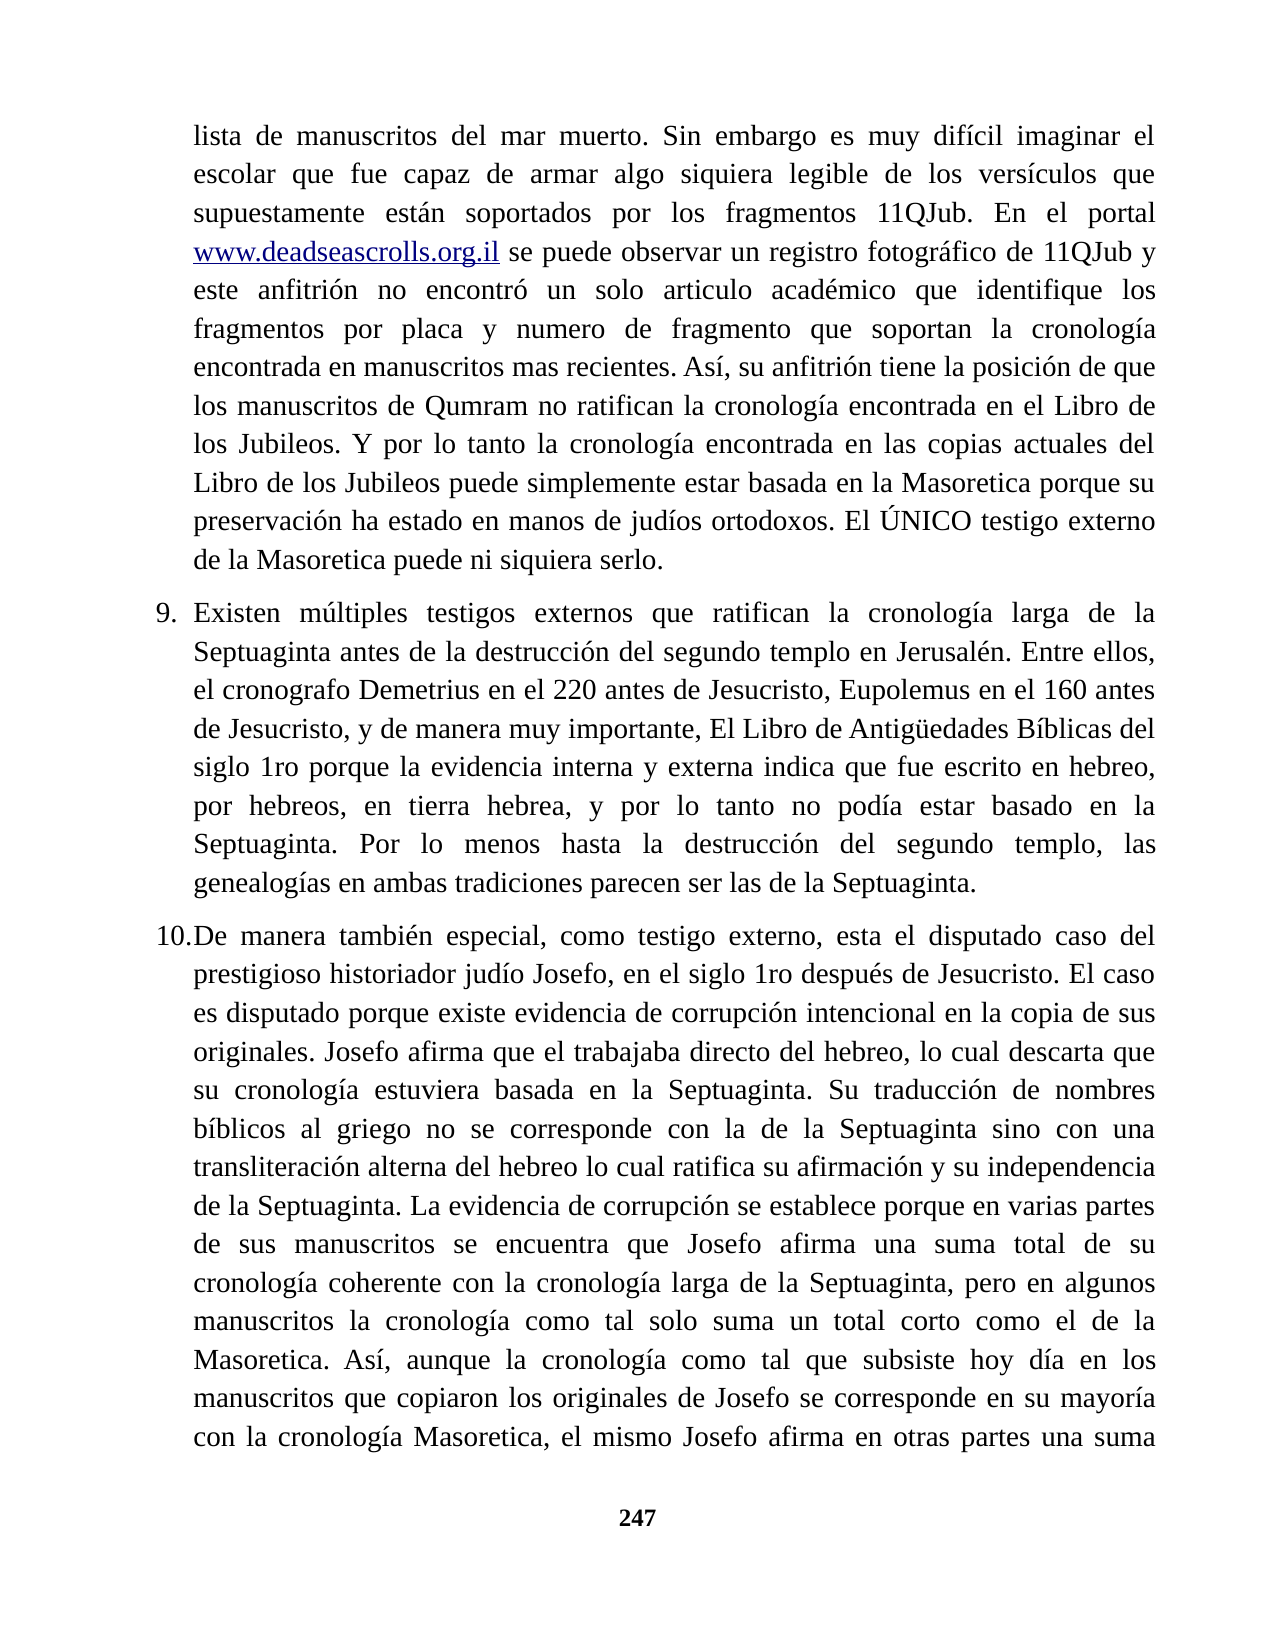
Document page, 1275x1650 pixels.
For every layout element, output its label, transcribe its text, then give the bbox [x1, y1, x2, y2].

list Existen múltiples testigos externos que ratifican la cronología larga de la Septuaginta antes de la destrucción del segundo templo en Jerusalén. Entre ellos, el cronografo Demetrius en el 220 antes de Jesucristo, Eupolemus en el 160 antes de Jesucristo, y de manera muy importante, El Libro de Antigüedades Bíblicas del siglo 1ro porque la evidencia interna y externa indica que fue escrito en hebreo, por hebreos, en tierra hebrea, y por lo tanto no podía estar basado en la Septuaginta. Por lo menos hasta la destrucción del segundo templo, las genealogías en ambas tradiciones parecen ser las de la Septuaginta. [156, 595, 1157, 898]
list De manera también especial, como testigo externo, esta el disputado caso del prestigioso historiador judío Josefo, en el siglo 1ro después de Jesucristo. El caso es disputado porque existe evidencia de corrupción intencional en la copia de sus originales. Josefo afirma que el trabajaba directo del hebreo, lo cual descarta que su cronología estuviera basada en la Septuaginta. Su traducción de nombres bíblicos al griego no se corresponde con la de la Septuaginta sino con una transliteración alterna del hebreo lo cual ratifica su afirmación y su independencia de la Septuaginta. La evidencia de corrupción se establece porque en varias partes de sus manuscritos se encuentra que Josefo afirma una suma total de su cronología coherente con la cronología larga de la Septuaginta, pero en algunos manuscritos la cronología como tal solo suma un total corto como el de la Masoretica. Así, aunque la cronología como tal que subsiste hoy día en los manuscritos que copiaron los originales de Josefo se corresponde en su mayoría con la cronología Masoretica, el mismo Josefo afirma en otras partes una suma [156, 918, 1157, 1453]
list lista de manuscritos del mar muerto. Sin embargo es muy difícil imaginar el escolar que fue capaz de armar algo siquiera legible de los versículos que supuestamente están soportados por los fragmentos 11QJub. En el portal www.deadseascrolls.org.il se puede observar un registro fotográfico de 11QJub y este anfitrión no encontró un solo articulo académico que identifique los fragmentos por placa y numero de fragmento que soportan la cronología encontrada en manuscritos mas recientes. Así, su anfitrión tiene la posición de que los manuscritos de Qumram no ratifican la cronología encontrada en el Libro de los Jubileos. Y por lo tanto la cronología encontrada en las copias actuales del Libro de los Jubileos puede simplemente estar basada en la Masoretica porque su preservación ha estado en manos de judíos ortodoxos. El ÚNICO testigo externo de la Masoretica puede ni siquiera serlo. [156, 118, 1157, 576]
